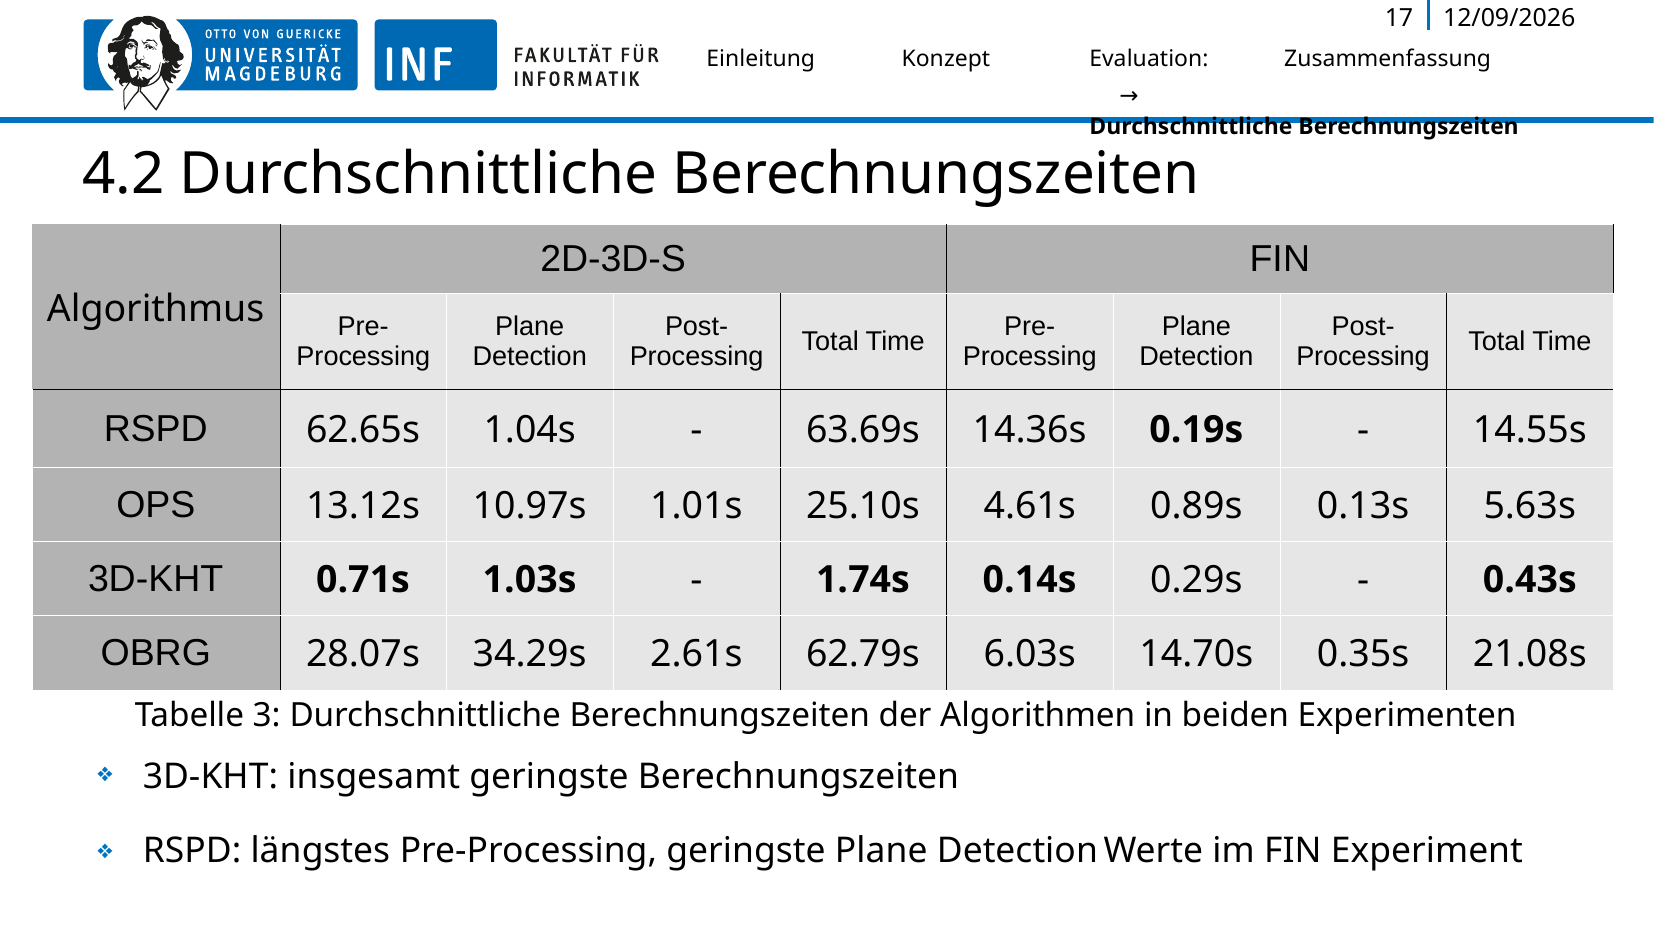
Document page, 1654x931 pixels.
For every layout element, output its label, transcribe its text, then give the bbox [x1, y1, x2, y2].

table_cell 14.36s [947, 390, 1113, 467]
table_cell 13.12s [281, 468, 446, 541]
table_cell Total Time [1447, 294, 1613, 389]
table_cell - [614, 542, 780, 615]
table_cell 0.14s [947, 542, 1113, 615]
table_cell 0.71s [281, 542, 446, 615]
table_cell OBRG [33, 616, 280, 690]
table_cell 0.89s [1114, 468, 1280, 541]
table_cell Plane Detection [447, 294, 613, 389]
table_cell 0.19s [1114, 390, 1280, 467]
table_cell 2.61s [614, 616, 780, 690]
table_cell OPS [33, 468, 280, 541]
table_cell 14.55s [1447, 390, 1613, 467]
table_cell 14.70s [1114, 616, 1280, 690]
table_cell Pre-Processing [281, 294, 446, 389]
table_cell - [1281, 390, 1446, 467]
table_cell - [1281, 542, 1446, 615]
table_cell 5.63s [1447, 468, 1613, 541]
table_cell Pre-Processing [947, 294, 1113, 389]
table_cell 1.01s [614, 468, 780, 541]
table_cell 62.79s [781, 616, 946, 690]
table_cell 62.65s [281, 390, 446, 467]
table_cell 3D-KHT [33, 542, 280, 615]
table_cell - [614, 390, 780, 467]
table_cell 63.69s [781, 390, 946, 467]
title 4.2 Durchschnittliche Berechnungszeiten [82, 131, 1571, 211]
table_cell 10.97s [447, 468, 613, 541]
table_cell Post-Processing [614, 294, 780, 389]
table_header Algorithmus [32, 224, 280, 389]
table_cell RSPD [33, 390, 280, 467]
table_cell 28.07s [281, 616, 446, 690]
table_cell 34.29s [447, 616, 613, 690]
table_cell 0.13s [1281, 468, 1446, 541]
text_box Tabelle 3: Durchschnittliche Berechnungszeiten der Algorithmen in beiden Experimenten [31, 683, 1622, 743]
table_cell 1.03s [447, 542, 613, 615]
table_cell 0.35s [1281, 616, 1446, 690]
table_header FIN [947, 225, 1613, 293]
table_cell 21.08s [1447, 616, 1613, 690]
table_cell 6.03s [947, 616, 1113, 690]
table_cell Post-Processing [1281, 294, 1446, 389]
table_cell Total Time [781, 294, 946, 389]
table_cell 0.29s [1114, 542, 1280, 615]
table_header 2D-3D-S [281, 225, 946, 293]
table_cell 25.10s [781, 468, 946, 541]
table_cell 1.04s [447, 390, 613, 467]
table_cell Plane Detection [1114, 294, 1280, 389]
table_cell 4.61s [947, 468, 1113, 541]
table_cell 1.74s [781, 542, 946, 615]
list 3D-KHT: insgesamt geringste Berechnungszeiten RSPD: längstes Pre-Processing, geringste Plane Detection Werte im FIN Experiment [82, 750, 1571, 904]
table_cell 0.43s [1447, 542, 1613, 615]
